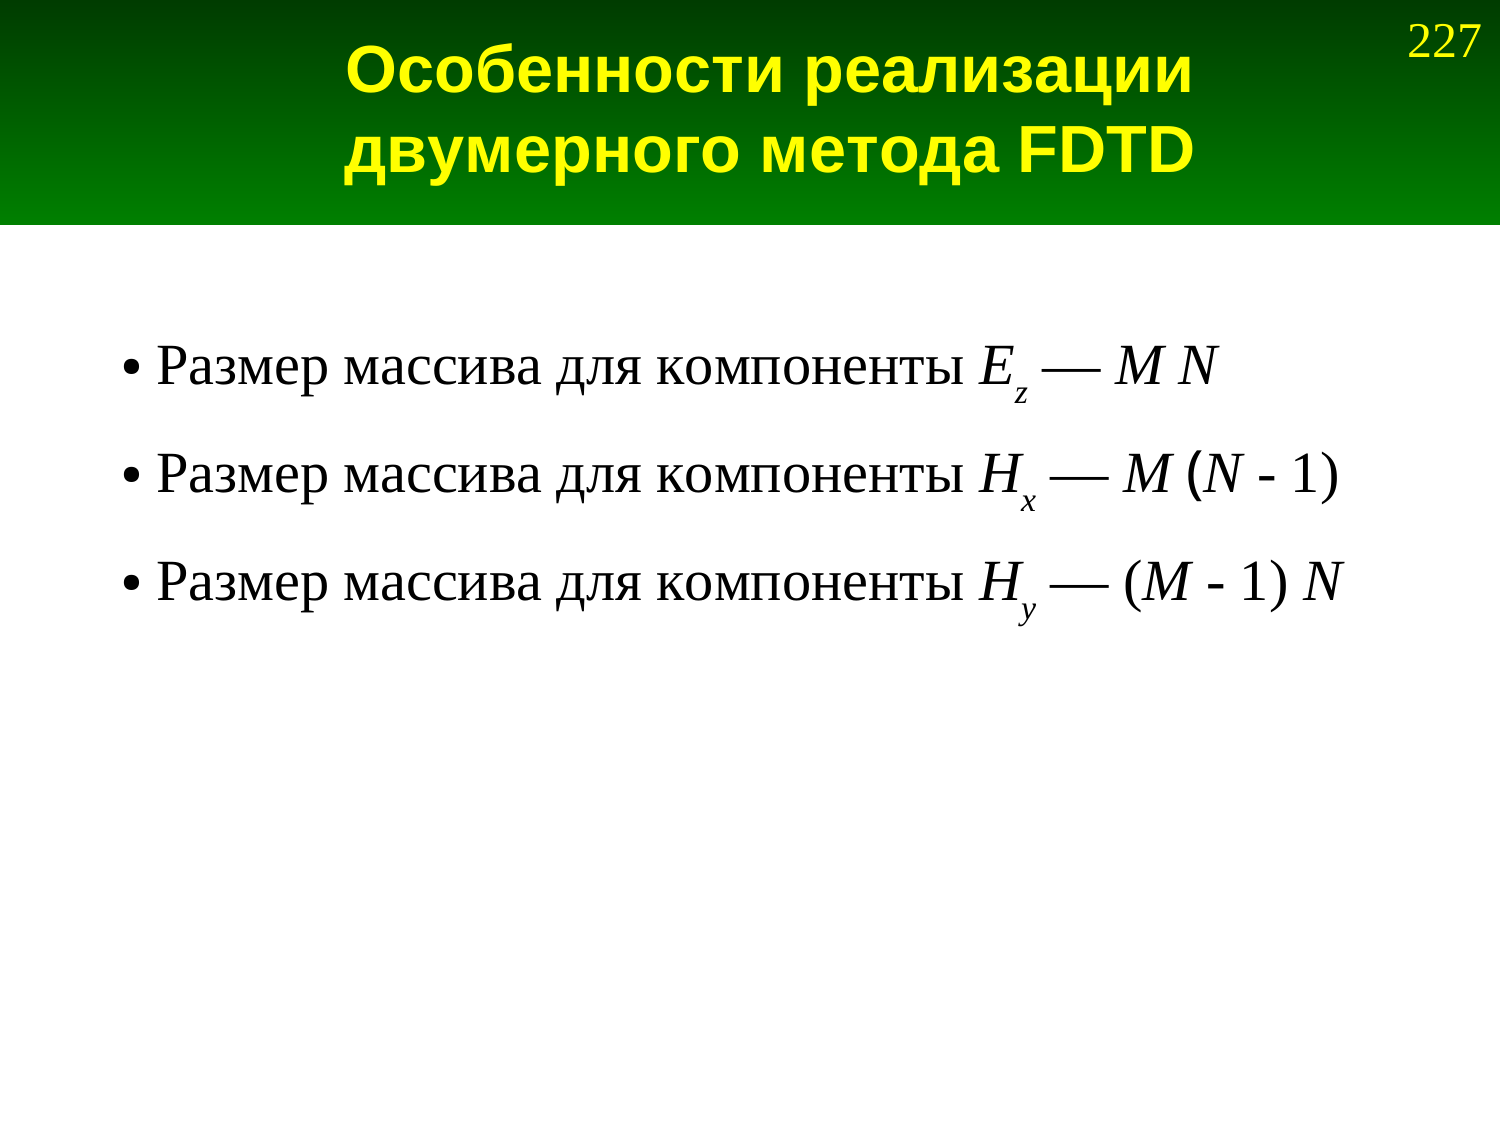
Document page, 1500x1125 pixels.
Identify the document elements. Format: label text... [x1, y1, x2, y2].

text_box Размер массива для компоненты Ez — M N Размер массива для компоненты Hx — M (N - 1) Размер массива для компоненты Hy — (M - 1) N [106, 318, 1398, 634]
title Особенности реализации двумерного метода FDTD [100, 7, 1441, 204]
